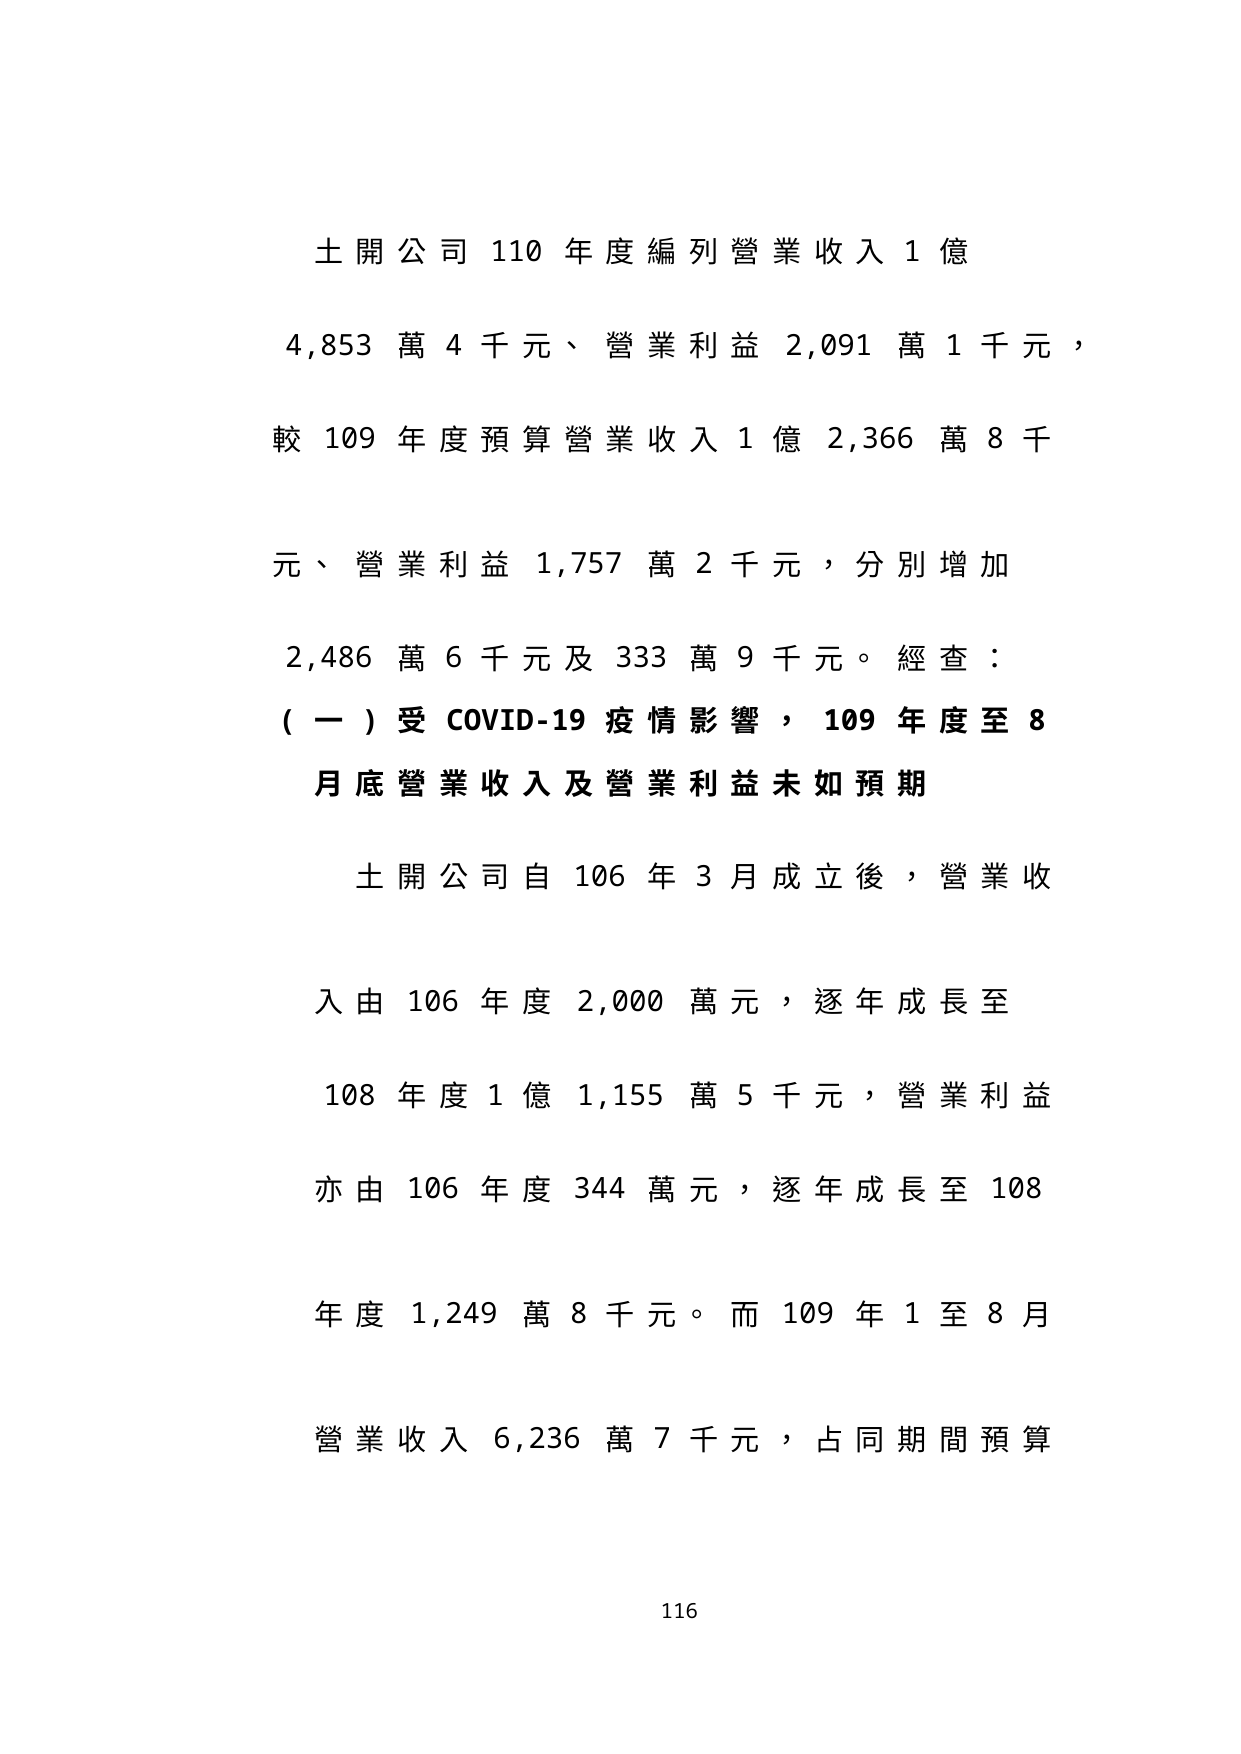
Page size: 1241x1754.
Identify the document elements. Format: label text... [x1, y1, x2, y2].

text 土開公司110年度編列營業收入1億4,853萬4千元、營業利益2,091萬1千元，較109年度預算營業收入1億2,366萬8千元、營業利益1,757萬2千元，分別增加2,486萬6千元及333萬9千元。經查： [242, 177, 1058, 677]
text 土開公司自106年3月成立後，營業收入由106年度2,000萬元，逐年成長至108年度1億1,155萬5千元，營業利益亦由106年度344萬元，逐年成長至108年度1,249萬8千元。而109年1至8月營業收入6,236萬7千元，占同期間預算 [271, 802, 1058, 1490]
text (一)受COVID-19疫情影響，109年度至8月底營業收入及營業利益未如預期 [242, 677, 1058, 802]
